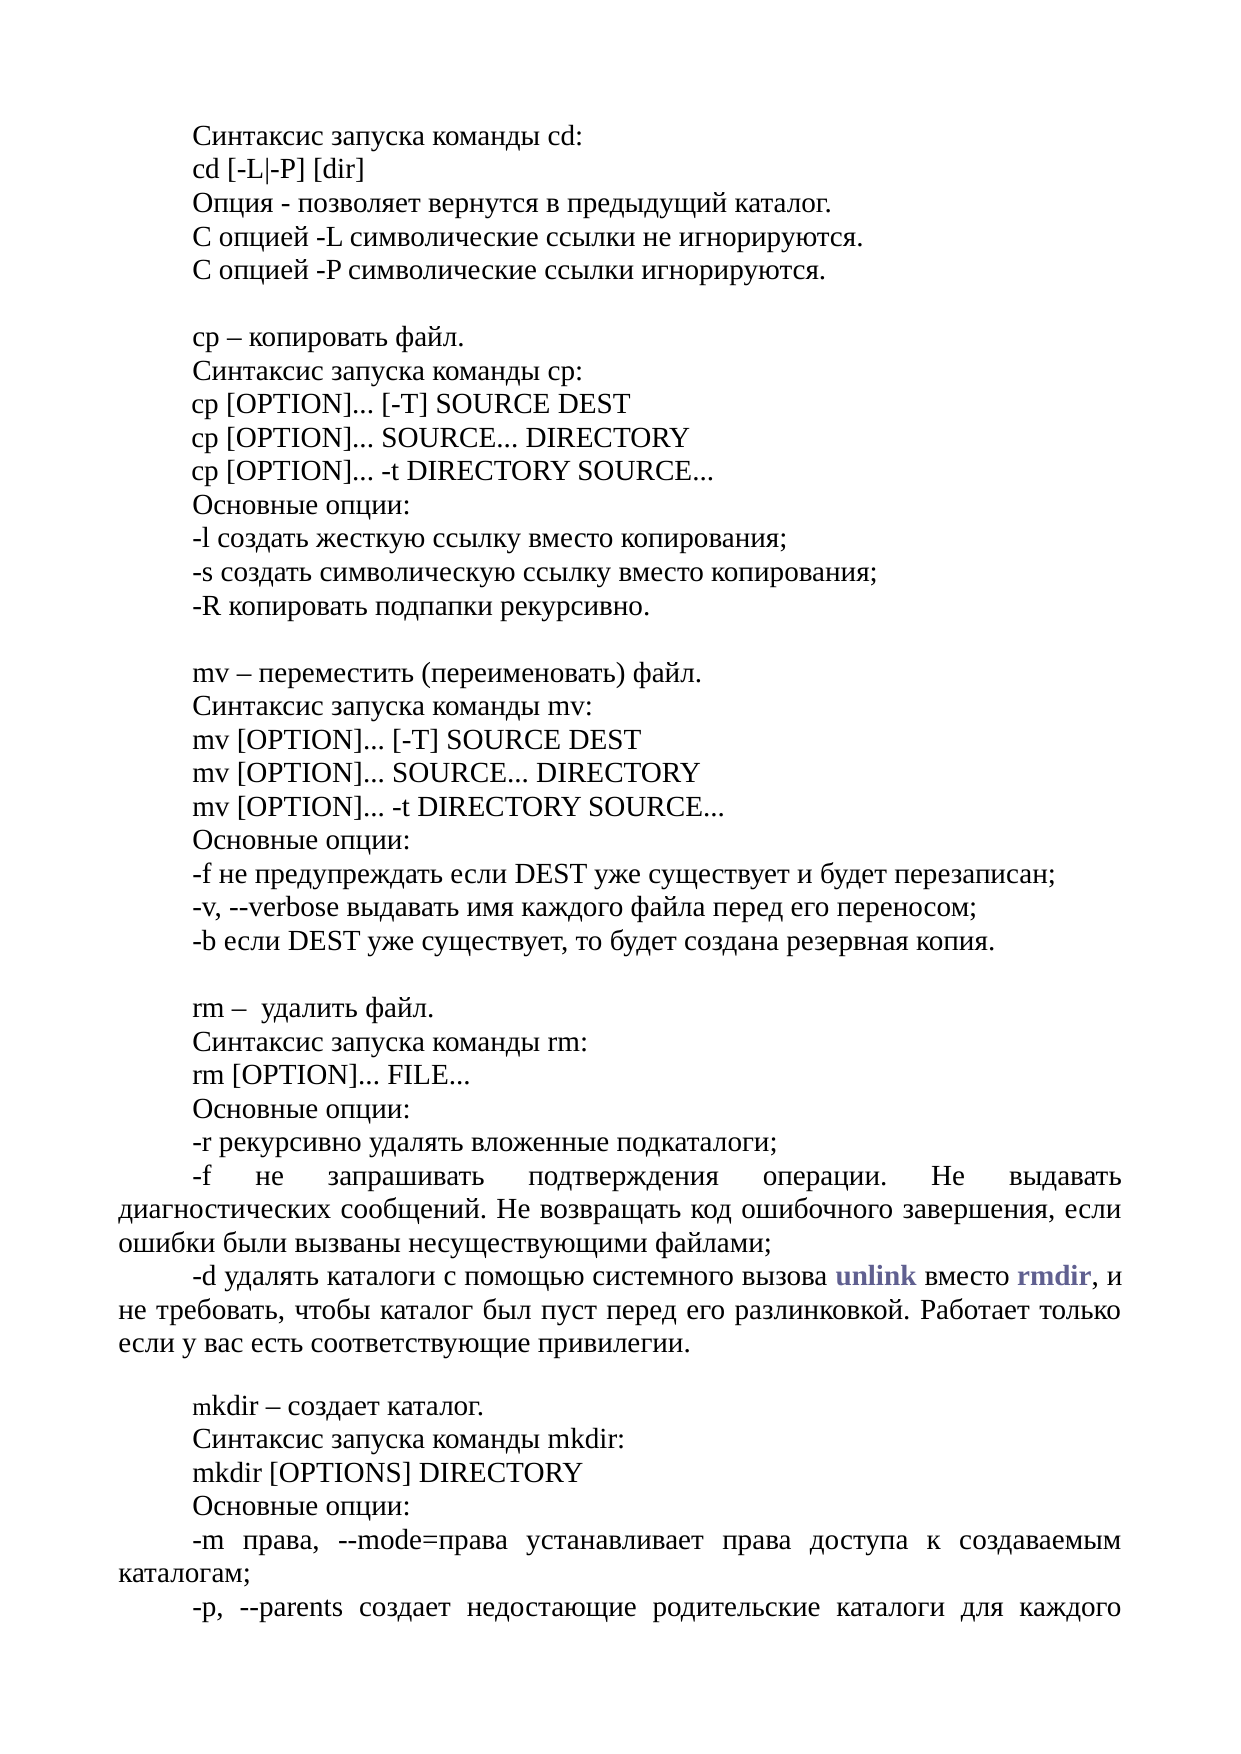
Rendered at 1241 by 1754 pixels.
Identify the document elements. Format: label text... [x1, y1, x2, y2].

text rm – удалить файл. [118, 990, 1122, 1024]
text -f не предупреждать если DEST уже существует и будет перезаписан; [118, 856, 1122, 889]
text cd [-L|-Р] [dir] [118, 152, 1122, 185]
text -l создать жесткую ссылку вместо копирования; [118, 521, 1122, 554]
text mv [OPTION]... SOURCE... DIRECTORY [118, 755, 1122, 789]
text -v, --verbose выдавать имя каждого файла перед его переносом; [118, 889, 1122, 923]
text Синтаксис запуска команды mv: [118, 688, 1122, 722]
text Основные опции: [118, 1091, 1122, 1124]
text Cинтаксис запуска команды rm: [118, 1024, 1122, 1057]
text Основные опции: [118, 1488, 1122, 1522]
text cp [OPTION]... SOURCE... DIRECTORY [118, 420, 1122, 453]
text cp [OPTION]... [-T] SOURCE DEST [118, 386, 1122, 420]
text -s создать символическую ссылку вместо копирования; [118, 554, 1122, 588]
text C опцией -L символические ссылки не игнорируются. [118, 219, 1122, 252]
text cp [OPTION]... -t DIRECTORY SOURCE... [118, 453, 1122, 487]
text cp – копировать файл. [118, 319, 1122, 353]
text rm [OPTION]... FILE... [118, 1057, 1122, 1091]
text -b если DEST уже существует, то будет создана резервная копия. [118, 923, 1122, 957]
text mv [OPTION]... [-T] SOURCE DEST [118, 722, 1122, 755]
text -m права, --mode=права устанавливает права доступа к создаваемым каталогам; [118, 1522, 1122, 1589]
text mv – переместить (переименовать) файл. [118, 655, 1122, 688]
text Cинтаксис запуска команды cd: [118, 118, 1122, 152]
text Опция - позволяет вернутся в предыдущий каталог. [118, 185, 1122, 219]
text mkdir [OPTIONS] DIRECTORY [118, 1455, 1122, 1488]
text Синтаксис запуска команды mkdir: [118, 1421, 1122, 1455]
text mv [OPTION]... -t DIRECTORY SOURCE... [118, 789, 1122, 822]
text Основные опции: [118, 822, 1122, 856]
text mkdir – создает каталог. [118, 1388, 1122, 1421]
text -r рекурсивно удалять вложенные подкаталоги; [118, 1124, 1122, 1158]
text -d удалять каталоги с помощью системного вызова unlink вместо rmdir, и не требовать, чтобы каталог был пуст перед его разлинковкой. Работает только если у вас есть соответствующие привилегии. [118, 1258, 1122, 1359]
text С опцией -P символические ссылки игнорируются. [118, 252, 1122, 286]
text -p, --parents cоздает недостающие родительские каталоги для каждого [118, 1589, 1122, 1623]
text -R копировать подпапки рекурсивно. [118, 588, 1122, 621]
text Основные опции: [118, 487, 1122, 521]
text -f не запрашивать подтверждения операции. Не выдавать диагностических сообщений. Не возвращать код ошибочного завершения, если ошибки были вызваны несуществующими файлами; [118, 1158, 1122, 1258]
text Синтаксис запуска команды cp: [118, 353, 1122, 386]
